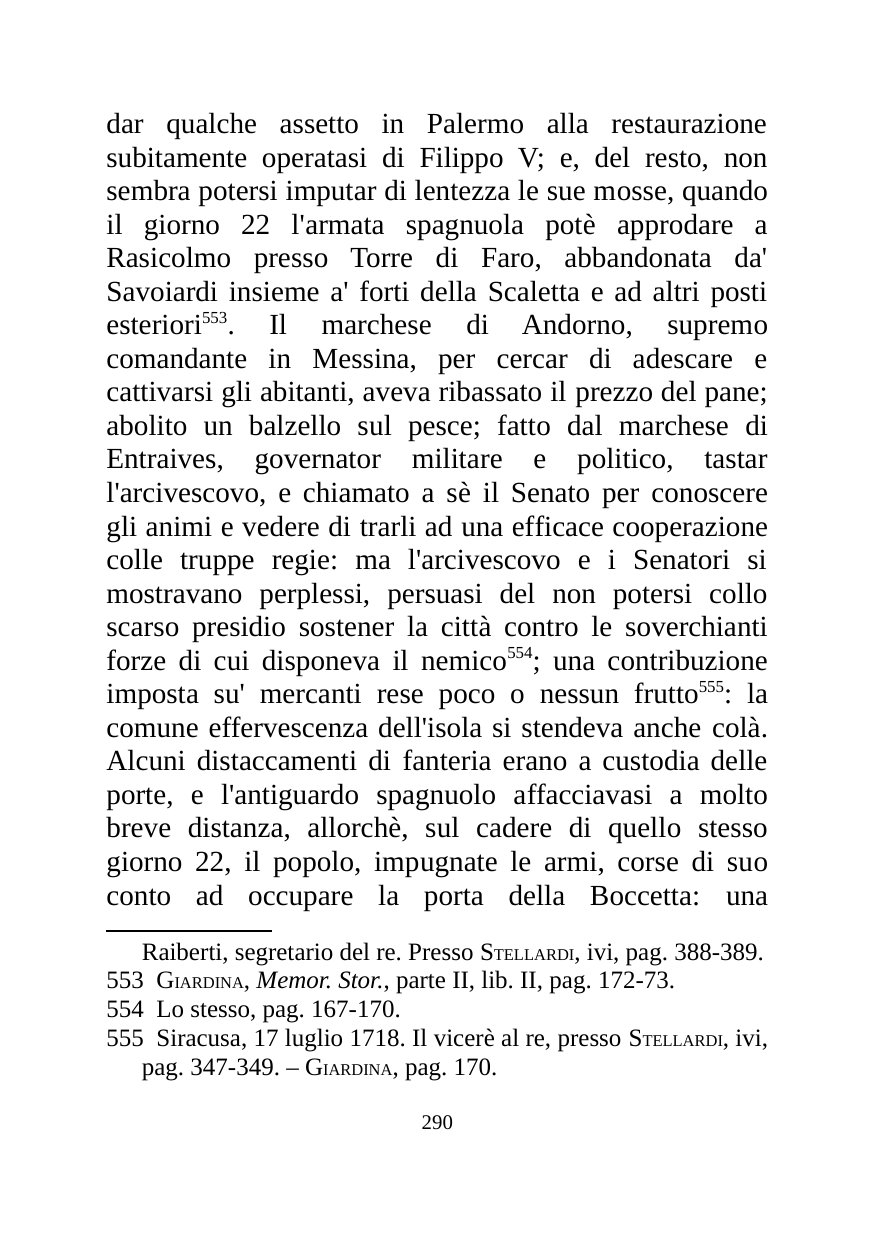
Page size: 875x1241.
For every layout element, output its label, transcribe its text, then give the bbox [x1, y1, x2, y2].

text Siracusa, 17 luglio 1718. Il vicerè al re, presso Stellardi, ivi, pag. 347-349. – Giardina, pag. 170. [106, 1023, 768, 1080]
text Raiberti, segretario del re. Presso Stellardi, ivi, pag. 388-389. [106, 937, 768, 965]
text Lo stesso, pag. 167-170. [106, 994, 768, 1023]
text dar qualche assetto in Palermo alla restaurazione subitamente operatasi di Filippo V; e, del resto, non sembra potersi imputar di lentezza le sue mosse, quando il giorno 22 l'armata spagnuola potè approdare a Rasicolmo presso Torre di Faro, abbandonata da' Savoiardi insieme a' forti della Scaletta e ad altri posti esteriori. Il marchese di Andorno, supremo comandante in Messina, per cercar di adescare e cattivarsi gli abitanti, aveva ribassato il prezzo del pane; abolito un balzello sul pesce; fatto dal marchese di Entraives, governator militare e politico, tastar l'arcivescovo, e chiamato a sè il Senato per conoscere gli animi e vedere di trarli ad una efficace cooperazione colle truppe regie: ma l'arcivescovo e i Senatori si mostravano perplessi, persuasi del non potersi collo scarso presidio sostener la città contro le soverchianti forze di cui disponeva il nemico; una contribuzione imposta su' mercanti rese poco o nessun frutto: la comune effervescenza dell'isola si stendeva anche colà. Alcuni distaccamenti di fanteria erano a custodia delle porte, e l'antiguardo spagnuolo affacciavasi a molto breve distanza, allorchè, sul cadere di quello stesso giorno 22, il popolo, impugnate le armi, corse di suo conto ad occupare la porta della Boccetta: una [106, 106, 768, 911]
text Giardina, Memor. Stor., parte II, lib. II, pag. 172-73. [106, 965, 768, 994]
